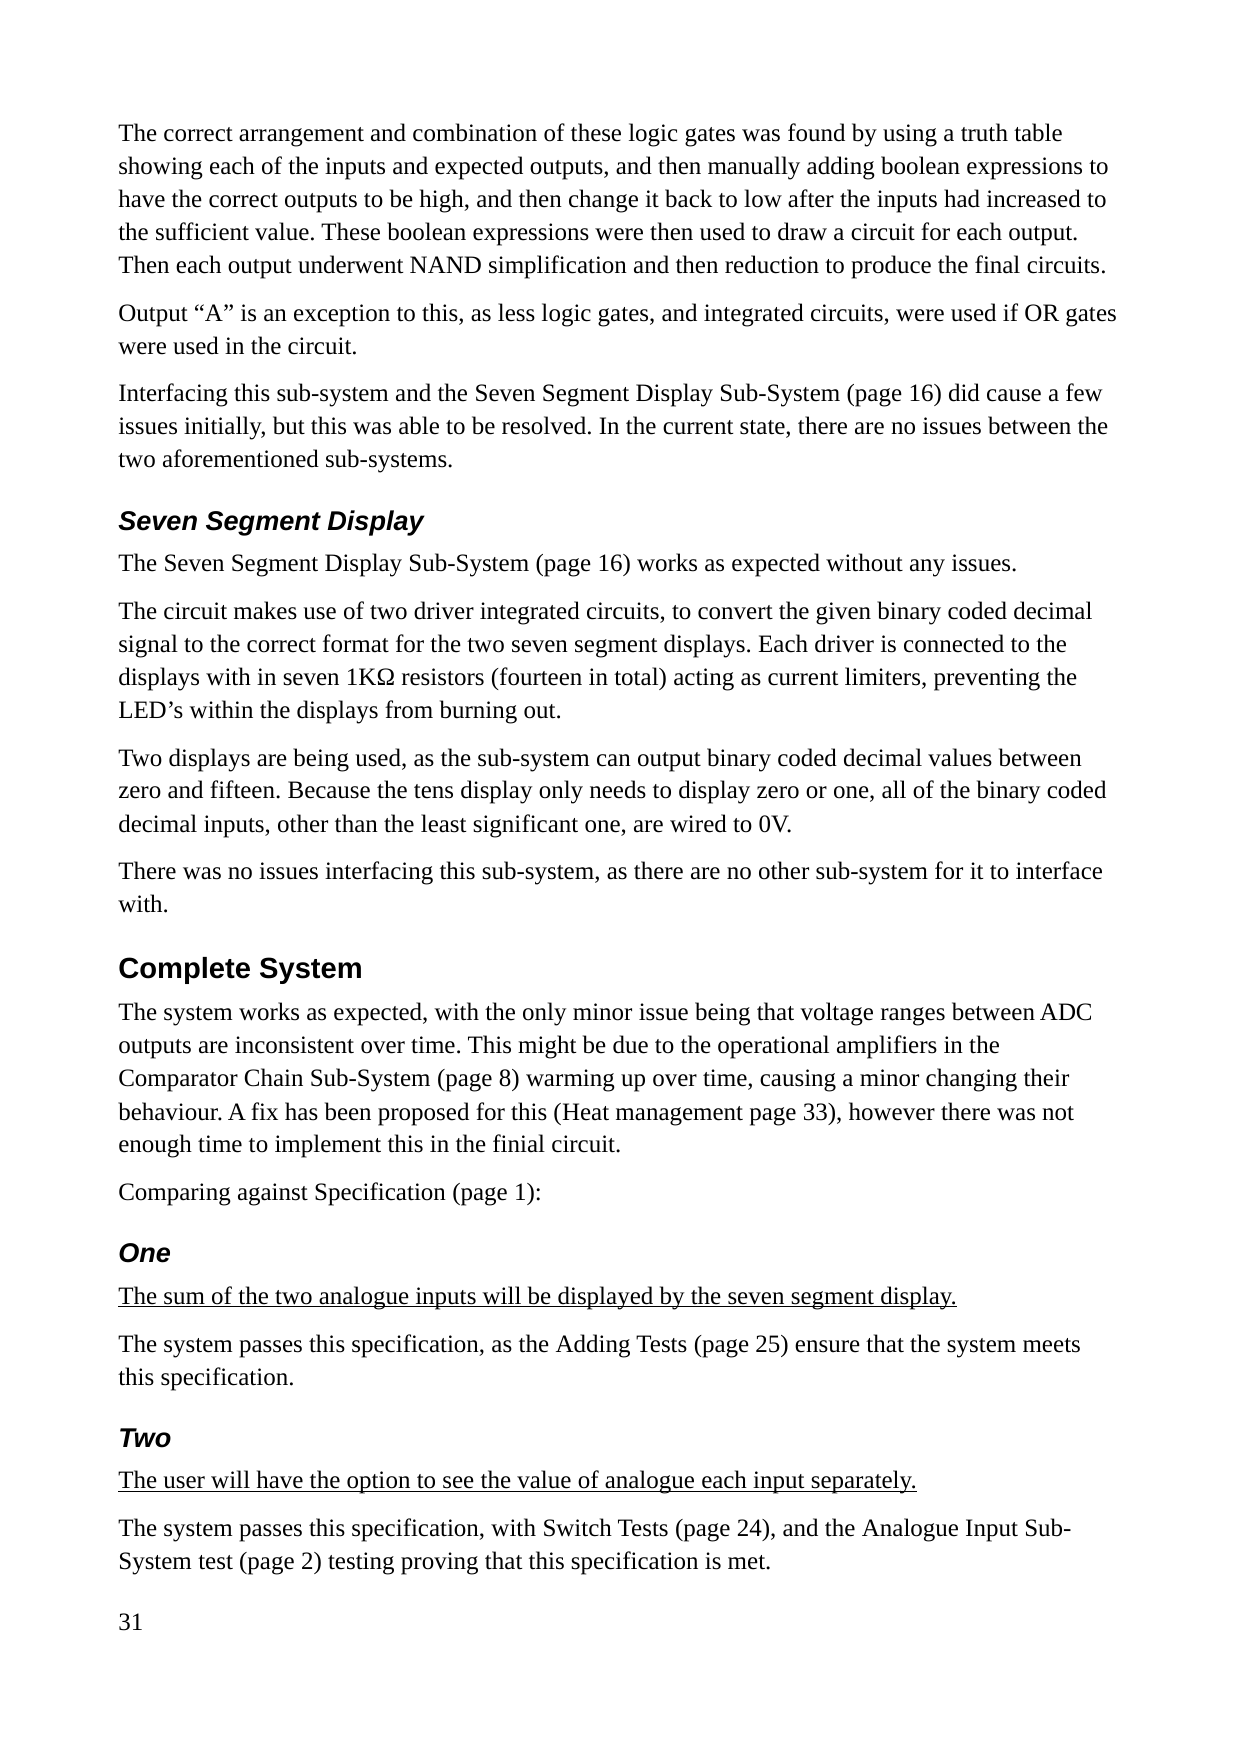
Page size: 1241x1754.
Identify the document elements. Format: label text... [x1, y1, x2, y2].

subtitle One [118, 1237, 1122, 1268]
text Output “A” is an exception to this, as less logic gates, and integrated circuits, were used if OR gates were used in the circuit. [118, 298, 1122, 359]
subtitle Seven Segment Display [118, 504, 1122, 536]
text The Seven Segment Display Sub-System (page 16) works as expected without any issues. [118, 548, 1122, 577]
text Interfacing this sub-system and the Seven Segment Display Sub-System (page 16) did cause a few issues initially, but this was able to be resolved. In the current state, there are no issues between the two aforementioned sub-systems. [118, 378, 1122, 473]
text The system passes this specification, with Switch Tests (page 25), and the Analogue Input Sub-System test (page 2) testing proving that this specification is met. [118, 1513, 1122, 1575]
text The circuit makes use of two driver integrated circuits, to convert the given binary coded decimal signal to the correct format for the two seven segment displays. Each driver is connected to the displays with in seven 1KΩ resistors (fourteen in total) acting as current limiters, preventing the LED’s within the displays from burning out. [118, 596, 1122, 724]
text Two displays are being used, as the sub-system can output binary coded decimal values between zero and fifteen. Because the tens display only needs to display zero or one, all of the binary coded decimal inputs, other than the least significant one, are wired to 0V. [118, 743, 1122, 837]
text The user will have the option to see the value of analogue each input separately. [118, 1466, 1122, 1494]
text The correct arrangement and combination of these logic gates was found by using a truth table showing each of the inputs and expected outputs, and then manually adding boolean expressions to have the correct outputs to be high, and then change it back to low after the inputs had increased to the sufficient value. These boolean expressions were then used to draw a circuit for each output. Then each output underwent NAND simplification and then reduction to produce the final circuits. [118, 118, 1122, 279]
subtitle Two [118, 1422, 1122, 1453]
subtitle Complete System [118, 951, 1122, 985]
text The system passes this specification, as the Adding Tests (page 26) ensure that the system meets this specification. [118, 1329, 1122, 1390]
text The system works as expected, with the only minor issue being that voltage ranges between ADC outputs are inconsistent over time. This might be due to the operational amplifiers in the Comparator Chain Sub-System (page 8) warming up over time, causing a minor changing their behaviour. A fix has been proposed for this (Heat management page 34), however there was not enough time to implement this in the finial circuit. [118, 997, 1122, 1158]
text Comparing against Specification (page 1): [118, 1177, 1122, 1206]
text The sum of the two analogue inputs will be displayed by the seven segment display. [118, 1281, 1122, 1310]
text There was no issues interfacing this sub-system, as there are no other sub-system for it to interface with. [118, 856, 1122, 918]
